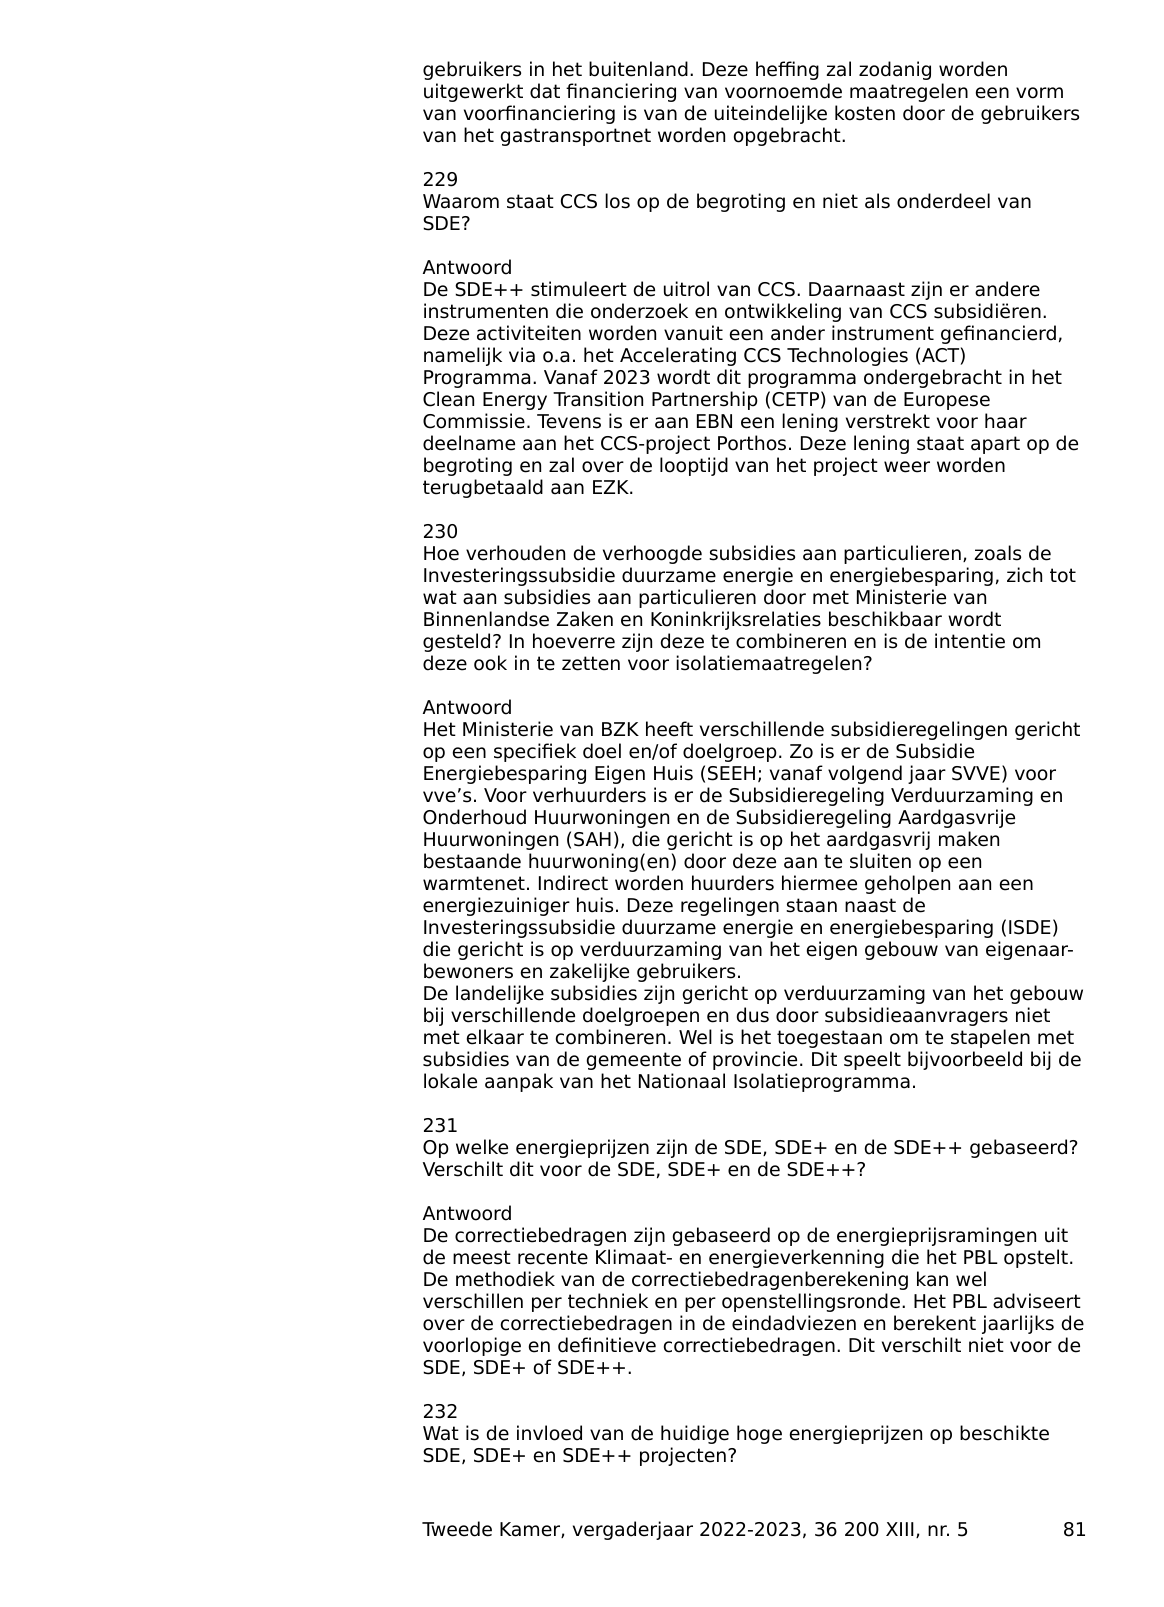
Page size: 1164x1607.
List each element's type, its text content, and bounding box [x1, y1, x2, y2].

text De landelijke subsidies zijn gericht op verduurzaming van het gebouw bij verschillende doelgroepen en dus door subsidieaanvragers niet met elkaar te combineren. Wel is het toegestaan om te stapelen met subsidies van de gemeente of provincie. Dit speelt bijvoorbeeld bij de lokale aanpak van het Nationaal Isolatieprogramma. [422, 983, 1087, 1093]
text Het Ministerie van BZK heeft verschillende subsidieregelingen gericht op een specifiek doel en/of doelgroep. Zo is er de Subsidie Energiebesparing Eigen Huis (SEEH; vanaf volgend jaar SVVE) voor vve’s. Voor verhuurders is er de Subsidieregeling Verduurzaming en Onderhoud Huurwoningen en de Subsidieregeling Aardgasvrije Huurwoningen (SAH), die gericht is op het aardgasvrij maken bestaande huurwoning(en) door deze aan te sluiten op een warmtenet. Indirect worden huurders hiermee geholpen aan een energiezuiniger huis. Deze regelingen staan naast de Investeringssubsidie duurzame energie en energiebesparing (ISDE) die gericht is op verduurzaming van het eigen gebouw van eigenaar-bewoners en zakelijke gebruikers. [422, 719, 1087, 983]
text De correctiebedragen zijn gebaseerd op de energieprijsramingen uit de meest recente Klimaat- en energieverkenning die het PBL opstelt. De methodiek van de correctiebedragenberekening kan wel verschillen per techniek en per openstellingsronde. Het PBL adviseert over de correctiebedragen in de eindadviezen en berekent jaarlijks de voorlopige en definitieve correctiebedragen. Dit verschilt niet voor de SDE, SDE+ of SDE++. [422, 1225, 1087, 1379]
text De SDE++ stimuleert de uitrol van CCS. Daarnaast zijn er andere instrumenten die onderzoek en ontwikkeling van CCS subsidiëren. Deze activiteiten worden vanuit een ander instrument gefinancierd, namelijk via o.a. het Accelerating CCS Technologies (ACT) Programma. Vanaf 2023 wordt dit programma ondergebracht in het Clean Energy Transition Partnership (CETP) van de Europese Commissie. Tevens is er aan EBN een lening verstrekt voor haar deelname aan het CCS-project Porthos. Deze lening staat apart op de begroting en zal over de looptijd van het project weer worden terugbetaald aan EZK. [422, 279, 1087, 499]
text Antwoord [422, 257, 1087, 279]
text 230 [422, 521, 1087, 543]
text Hoe verhouden de verhoogde subsidies aan particulieren, zoals de Investeringssubsidie duurzame energie en energiebesparing, zich tot wat aan subsidies aan particulieren door met Ministerie van Binnenlandse Zaken en Koninkrijksrelaties beschikbaar wordt gesteld? In hoeverre zijn deze te combineren en is de intentie om deze ook in te zetten voor isolatiemaatregelen? [422, 543, 1087, 675]
text Wat is de invloed van de huidige hoge energieprijzen op beschikte SDE, SDE+ en SDE++ projecten? [422, 1423, 1087, 1467]
text Op welke energieprijzen zijn de SDE, SDE+ en de SDE++ gebaseerd? Verschilt dit voor de SDE, SDE+ en de SDE++? [422, 1137, 1087, 1181]
text 229 [422, 169, 1087, 191]
text Antwoord [422, 697, 1087, 719]
text 232 [422, 1401, 1087, 1423]
text gebruikers in het buitenland. Deze heffing zal zodanig worden uitgewerkt dat financiering van voornoemde maatregelen een vorm van voorfinanciering is van de uiteindelijke kosten door de gebruikers van het gastransportnet worden opgebracht. [422, 59, 1087, 147]
text 231 [422, 1115, 1087, 1137]
text Waarom staat CCS los op de begroting en niet als onderdeel van SDE? [422, 191, 1087, 235]
text Antwoord [422, 1203, 1087, 1225]
